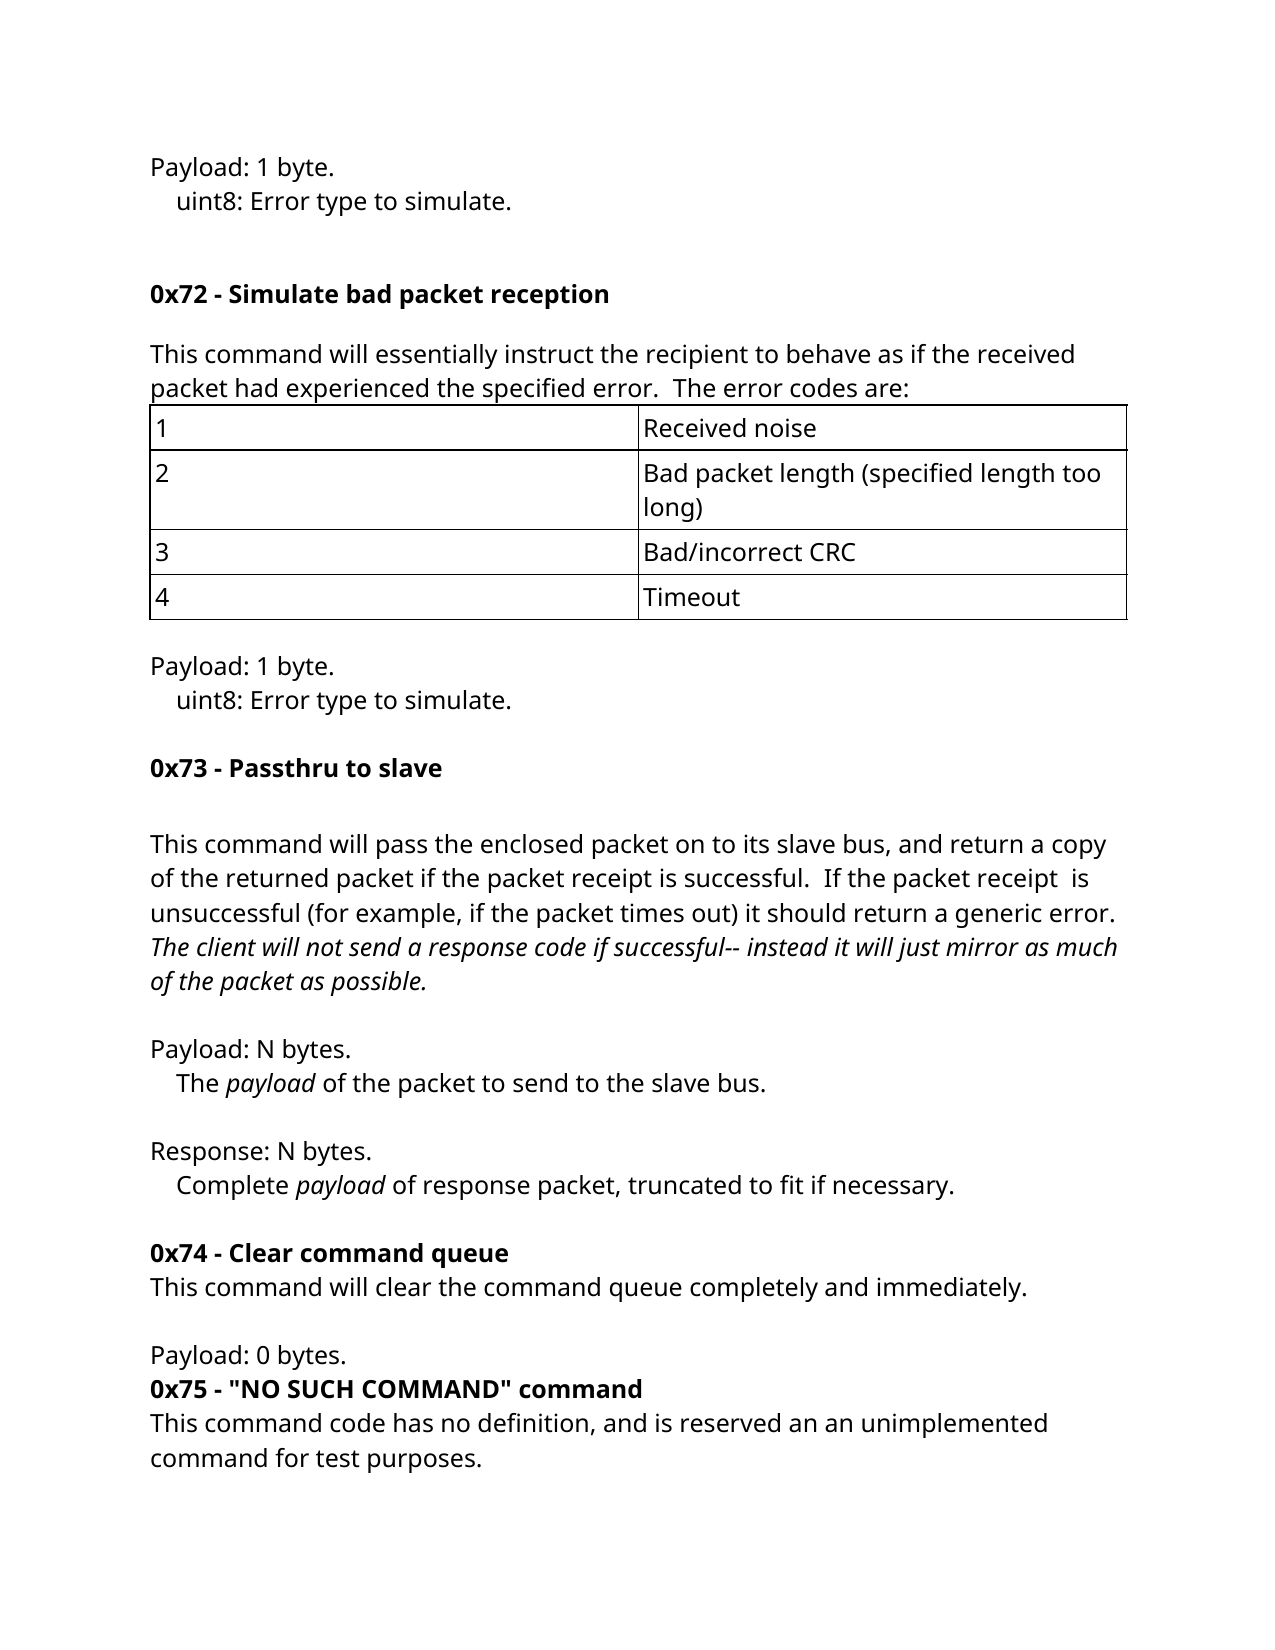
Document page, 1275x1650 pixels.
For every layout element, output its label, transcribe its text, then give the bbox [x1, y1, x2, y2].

text Payload: 1 byte. [150, 648, 1125, 682]
table_header Received noise [639, 406, 1126, 449]
text Complete payload of response packet, truncated to fit if necessary. [150, 1168, 1125, 1202]
text This command code has no definition, and is reserved an an unimplemented command for test purposes. [150, 1406, 1125, 1474]
table_cell Timeout [639, 575, 1126, 618]
table_cell 2 [151, 451, 638, 528]
text Payload: 0 bytes. [150, 1338, 1125, 1372]
text uint8: Error type to simulate. [150, 682, 1125, 717]
subtitle 0x75 - "NO SUCH COMMAND" command [150, 1372, 1125, 1406]
text The payload of the packet to send to the slave bus. [150, 1066, 1125, 1099]
text Payload: N bytes. [150, 1031, 1125, 1066]
text Response: N bytes. [150, 1134, 1125, 1168]
table_cell 3 [151, 530, 638, 573]
table_header 1 [151, 406, 638, 449]
text This command will clear the command queue completely and immediately. [150, 1270, 1125, 1304]
table_cell Bad/incorrect CRC [639, 530, 1126, 573]
subtitle 0x73 - Passthru to slave [150, 751, 1125, 785]
subtitle 0x74 - Clear command queue [150, 1236, 1125, 1270]
text This command will essentially instruct the recipient to behave as if the received packet had experienced the specified error. The error codes are: [150, 336, 1125, 404]
subtitle 0x72 - Simulate bad packet reception [150, 277, 1125, 311]
table_cell Bad packet length (specified length too long) [639, 451, 1126, 528]
table_cell 4 [151, 575, 638, 618]
text This command will pass the enclosed packet on to its slave bus, and return a copy of the returned packet if the packet receipt is successful. If the packet receipt is unsuccessful (for example, if the packet times out) it should return a generic error. The client will not send a response code if successful-- instead it will just mirror as much of the packet as possible. [150, 827, 1125, 997]
text Payload: 1 byte. [150, 150, 1125, 184]
text uint8: Error type to simulate. [150, 184, 1125, 218]
